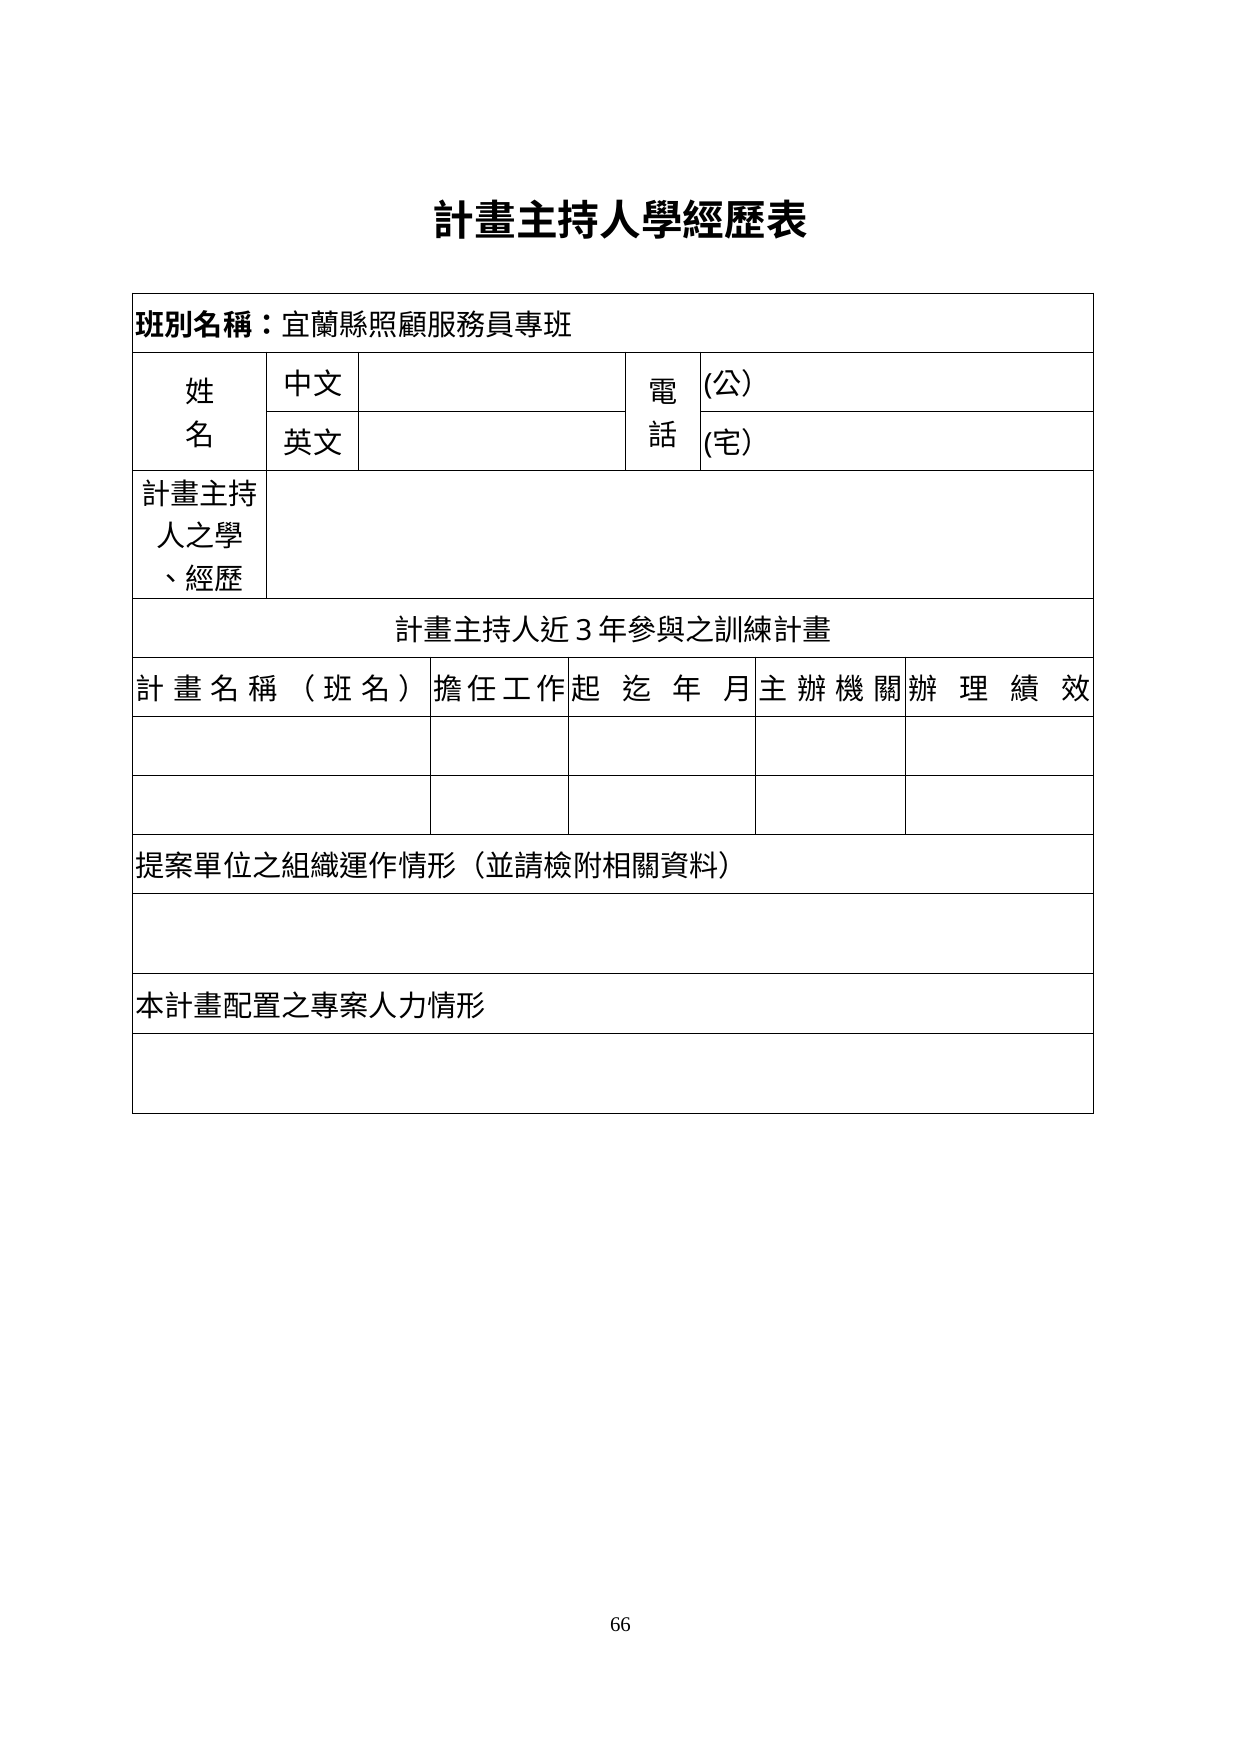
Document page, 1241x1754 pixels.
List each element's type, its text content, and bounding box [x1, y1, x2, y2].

table_cell 英文 [267, 412, 358, 470]
table_header 班別名稱：宜蘭縣照顧服務員專班 [133, 294, 1093, 352]
table_cell [756, 776, 905, 834]
table_cell 計畫主持人之學 、經歷 [133, 471, 266, 598]
table_cell [133, 894, 1093, 973]
table_cell 電 話 [626, 353, 700, 470]
table_cell 計畫主持人近3年參與之訓練計畫 [133, 599, 1093, 657]
table_cell 計畫名稱（班名） [133, 658, 430, 716]
table_cell 辦理績效 [906, 658, 1093, 716]
table_cell [133, 776, 430, 834]
table_cell [569, 776, 755, 834]
table_cell [431, 717, 568, 775]
table_cell 擔任工作 [431, 658, 568, 716]
table_cell (公） [701, 353, 1093, 411]
table_cell [431, 776, 568, 834]
table_cell 姓 名 [133, 353, 266, 470]
table_cell [906, 717, 1093, 775]
table_cell 本計畫配置之專案人力情形 [133, 974, 1093, 1032]
table_cell (宅） [701, 412, 1093, 470]
table_cell [133, 717, 430, 775]
table_cell 起迄年月 [569, 658, 755, 716]
table_cell [569, 717, 755, 775]
table_cell 主辦機關 [756, 658, 905, 716]
table_cell 提案單位之組織運作情形（並請檢附相關資料） [133, 835, 1093, 893]
table_cell [359, 353, 625, 411]
table_cell 中文 [267, 353, 358, 411]
text 計畫主持人學經歷表 [118, 180, 1122, 255]
table_cell [359, 412, 625, 470]
table_cell [267, 471, 1093, 598]
table_cell [906, 776, 1093, 834]
table_cell [133, 1034, 1093, 1113]
table_cell [756, 717, 905, 775]
